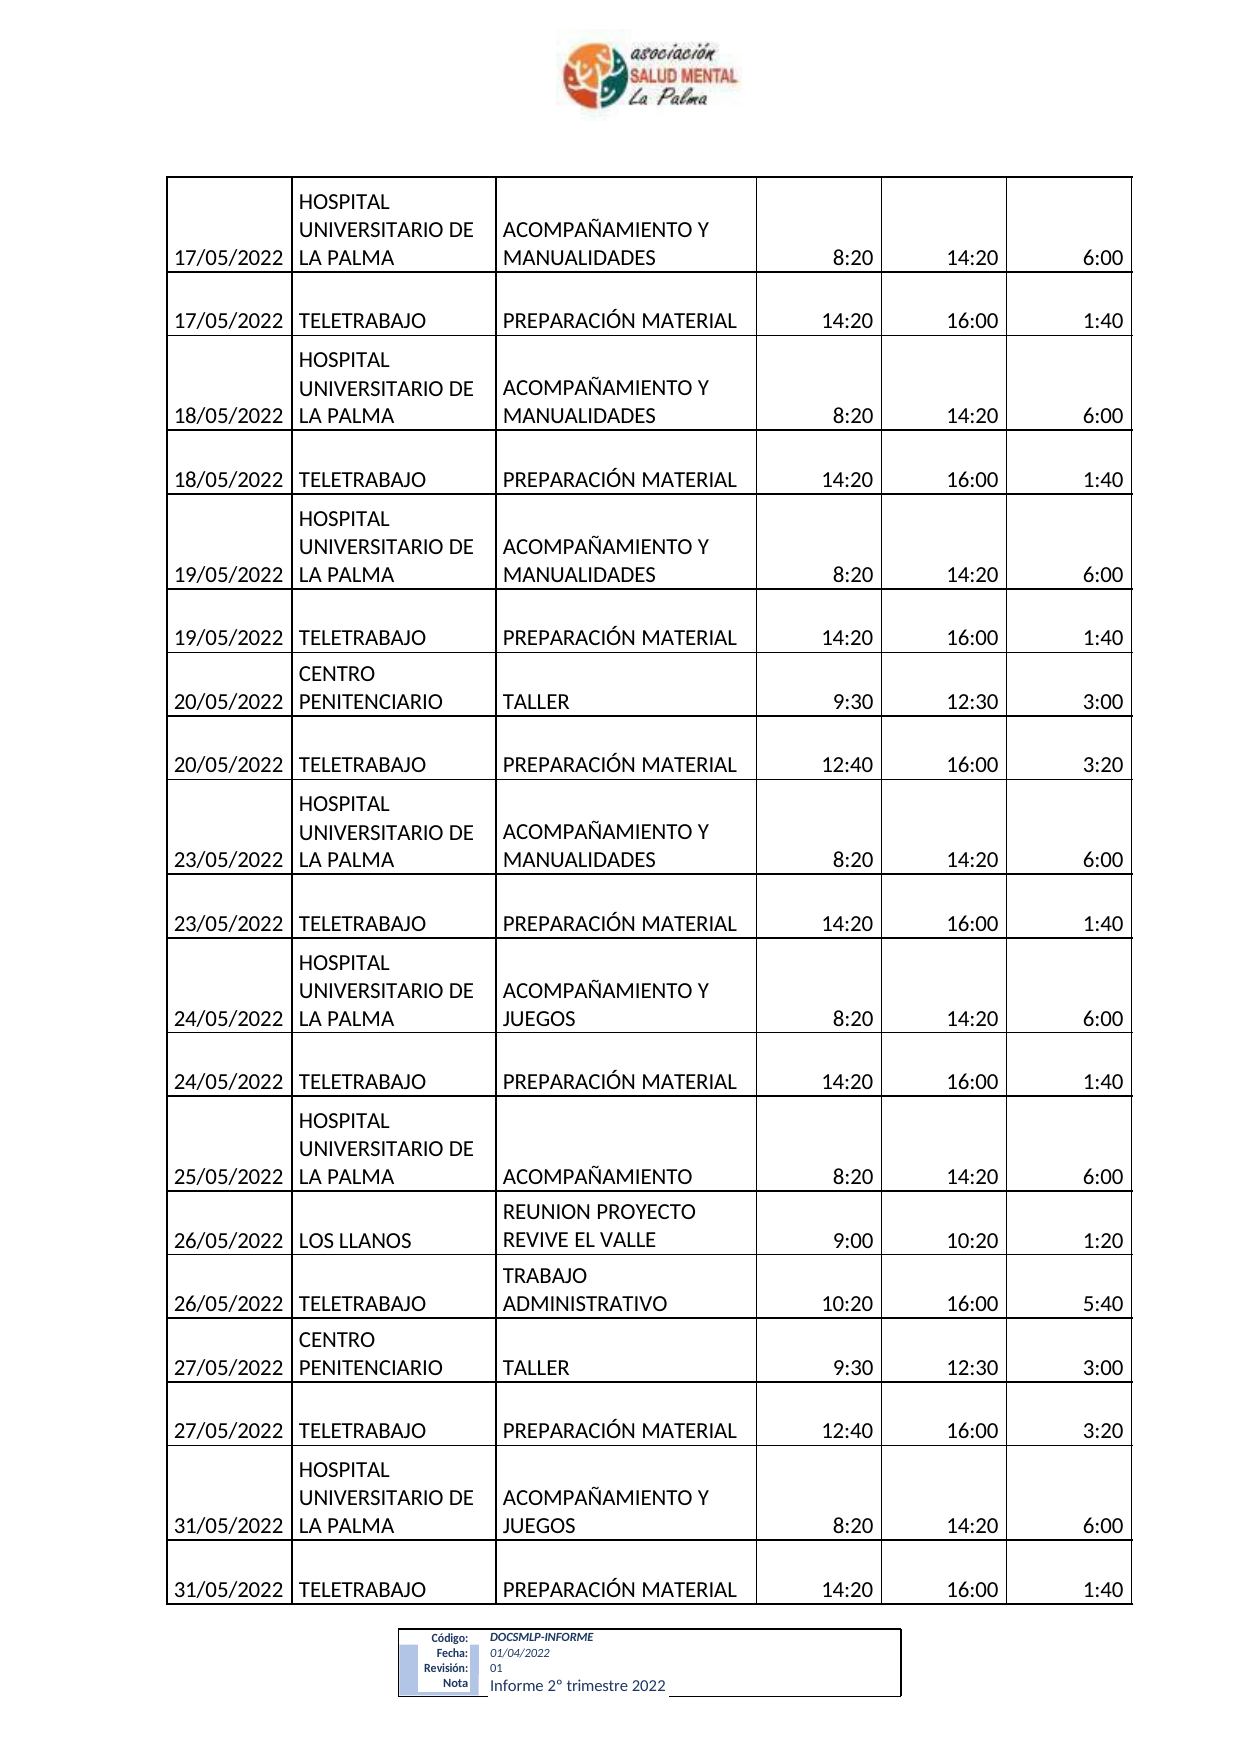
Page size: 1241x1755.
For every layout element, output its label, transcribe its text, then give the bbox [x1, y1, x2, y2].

table_cell 8:20 [757, 1097, 881, 1190]
table_cell CENTRO PENITENCIARIO [293, 653, 495, 715]
table_cell 26/05/2022 [168, 1255, 291, 1317]
table_cell 20/05/2022 [168, 653, 291, 715]
table_cell 1:40 [1007, 590, 1131, 651]
table_cell 16:00 [882, 1541, 1006, 1603]
table_cell HOSPITAL UNIVERSITARIO DE LA PALMA [293, 939, 495, 1032]
table_cell 12:30 [882, 1319, 1006, 1381]
table_cell 14:20 [882, 1097, 1006, 1190]
table_cell 3:20 [1007, 717, 1131, 778]
table_header HOSPITAL UNIVERSITARIO DE LA PALMA [293, 178, 495, 271]
table_cell TRABAJO ADMINISTRATIVO [497, 1255, 756, 1317]
table_cell TELETRABAJO [293, 1033, 495, 1095]
table_cell 3:00 [1007, 653, 1131, 715]
table_cell ACOMPAÑAMIENTO Y MANUALIDADES [497, 780, 756, 873]
table_cell 8:20 [757, 1446, 881, 1539]
table_cell 16:00 [882, 1255, 1006, 1317]
table_header 14:20 [882, 178, 1006, 271]
table_cell TELETRABAJO [293, 431, 495, 493]
table_cell HOSPITAL UNIVERSITARIO DE LA PALMA [293, 495, 495, 588]
table_cell 16:00 [882, 1383, 1006, 1444]
table_cell 12:30 [882, 653, 1006, 715]
table_cell 14:20 [757, 875, 881, 937]
table_cell 19/05/2022 [168, 495, 291, 588]
table_cell 6:00 [1007, 939, 1131, 1032]
table_cell 14:20 [882, 939, 1006, 1032]
table_cell 14:20 [757, 590, 881, 651]
table_cell PREPARACIÓN MATERIAL [497, 1033, 756, 1095]
table_cell 14:20 [757, 1541, 881, 1603]
table_cell 27/05/2022 [168, 1319, 291, 1381]
table_cell 1:20 [1007, 1192, 1131, 1254]
table_cell TALLER [497, 653, 756, 715]
table_cell 14:20 [757, 431, 881, 493]
table_cell 23/05/2022 [168, 780, 291, 873]
table_cell HOSPITAL UNIVERSITARIO DE LA PALMA [293, 336, 495, 429]
table_cell 14:20 [757, 1033, 881, 1095]
table_cell TELETRABAJO [293, 875, 495, 937]
table_cell TELETRABAJO [293, 1255, 495, 1317]
table_cell 16:00 [882, 431, 1006, 493]
table_cell 14:20 [882, 495, 1006, 588]
table_cell CENTRO PENITENCIARIO [293, 1319, 495, 1381]
table_cell LOS LLANOS [293, 1192, 495, 1254]
table_cell ACOMPAÑAMIENTO Y MANUALIDADES [497, 495, 756, 588]
table_cell 8:20 [757, 495, 881, 588]
table_cell 12:40 [757, 1383, 881, 1444]
table_cell TELETRABAJO [293, 1383, 495, 1444]
table_header 17/05/2022 [168, 178, 291, 271]
table_cell 9:30 [757, 1319, 881, 1381]
table_cell 25/05/2022 [168, 1097, 291, 1190]
table_cell 1:40 [1007, 1541, 1131, 1603]
table_cell 14:20 [757, 273, 881, 334]
table_cell 27/05/2022 [168, 1383, 291, 1444]
table_cell HOSPITAL UNIVERSITARIO DE LA PALMA [293, 1446, 495, 1539]
table_cell 14:20 [882, 780, 1006, 873]
table_header 8:20 [757, 178, 881, 271]
table_cell 1:40 [1007, 273, 1131, 334]
table_cell 1:40 [1007, 431, 1131, 493]
table_cell 16:00 [882, 273, 1006, 334]
table_cell 20/05/2022 [168, 717, 291, 778]
table_cell PREPARACIÓN MATERIAL [497, 431, 756, 493]
table_cell 3:00 [1007, 1319, 1131, 1381]
table_cell HOSPITAL UNIVERSITARIO DE LA PALMA [293, 1097, 495, 1190]
table_cell 10:20 [757, 1255, 881, 1317]
table_header ACOMPAÑAMIENTO Y MANUALIDADES [497, 178, 756, 271]
table_cell PREPARACIÓN MATERIAL [497, 875, 756, 937]
table_cell TELETRABAJO [293, 717, 495, 778]
table_cell 16:00 [882, 1033, 1006, 1095]
table_cell 8:20 [757, 939, 881, 1032]
table_cell PREPARACIÓN MATERIAL [497, 1383, 756, 1444]
table_cell PREPARACIÓN MATERIAL [497, 273, 756, 334]
table_cell TELETRABAJO [293, 273, 495, 334]
table_cell PREPARACIÓN MATERIAL [497, 590, 756, 651]
table_cell 6:00 [1007, 336, 1131, 429]
table_cell ACOMPAÑAMIENTO Y JUEGOS [497, 939, 756, 1032]
table_cell 10:20 [882, 1192, 1006, 1254]
table_cell 8:20 [757, 780, 881, 873]
table_cell 17/05/2022 [168, 273, 291, 334]
table_cell 6:00 [1007, 495, 1131, 588]
table_cell 16:00 [882, 717, 1006, 778]
table_cell 3:20 [1007, 1383, 1131, 1444]
table_cell PREPARACIÓN MATERIAL [497, 717, 756, 778]
table_cell 1:40 [1007, 1033, 1131, 1095]
table_cell 6:00 [1007, 780, 1131, 873]
table_cell ACOMPAÑAMIENTO [497, 1097, 756, 1190]
table_cell 23/05/2022 [168, 875, 291, 937]
table_cell ACOMPAÑAMIENTO Y MANUALIDADES [497, 336, 756, 429]
table_cell 31/05/2022 [168, 1446, 291, 1539]
table_cell 8:20 [757, 336, 881, 429]
table_cell 16:00 [882, 875, 1006, 937]
table_header 6:00 [1007, 178, 1131, 271]
table_cell 9:00 [757, 1192, 881, 1254]
table_cell 6:00 [1007, 1097, 1131, 1190]
table_cell TALLER [497, 1319, 756, 1381]
table_cell 31/05/2022 [168, 1541, 291, 1603]
table_cell 14:20 [882, 1446, 1006, 1539]
table_cell REUNION PROYECTO REVIVE EL VALLE [497, 1192, 756, 1254]
table_cell 9:30 [757, 653, 881, 715]
table_cell 19/05/2022 [168, 590, 291, 651]
table_cell 18/05/2022 [168, 336, 291, 429]
table_cell 14:20 [882, 336, 1006, 429]
table_cell 24/05/2022 [168, 939, 291, 1032]
table_cell 24/05/2022 [168, 1033, 291, 1095]
table_cell TELETRABAJO [293, 590, 495, 651]
table_cell 26/05/2022 [168, 1192, 291, 1254]
table_cell ACOMPAÑAMIENTO Y JUEGOS [497, 1446, 756, 1539]
table_cell 5:40 [1007, 1255, 1131, 1317]
table_cell 1:40 [1007, 875, 1131, 937]
table_cell 16:00 [882, 590, 1006, 651]
table_cell HOSPITAL UNIVERSITARIO DE LA PALMA [293, 780, 495, 873]
table_cell 6:00 [1007, 1446, 1131, 1539]
table_cell 18/05/2022 [168, 431, 291, 493]
table_cell PREPARACIÓN MATERIAL [497, 1541, 756, 1603]
table_cell TELETRABAJO [293, 1541, 495, 1603]
table_cell 12:40 [757, 717, 881, 778]
